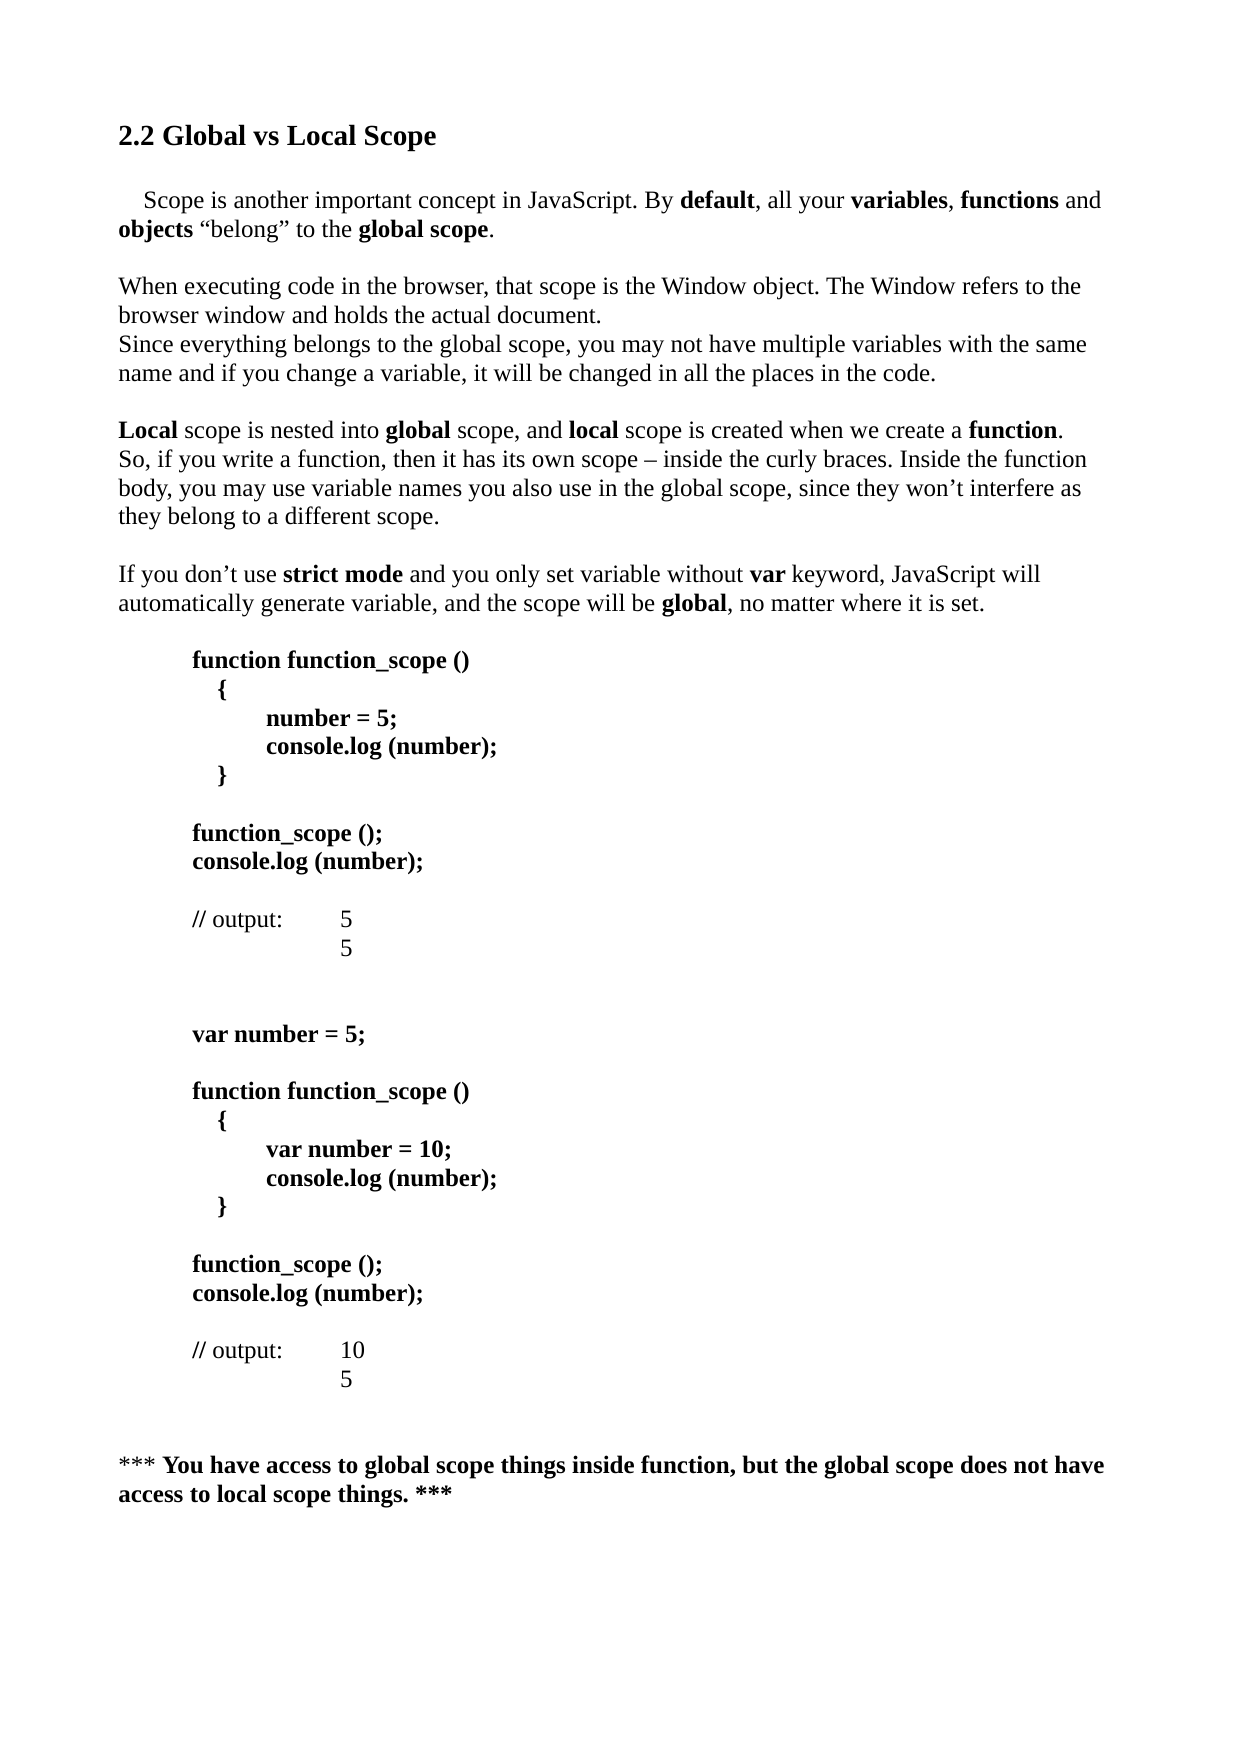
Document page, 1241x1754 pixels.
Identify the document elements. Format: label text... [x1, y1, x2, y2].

text } [118, 760, 1122, 789]
text 5 [118, 933, 1122, 961]
text Since everything belongs to the global scope, you may not have multiple variables with the same name and if you change a variable, it will be changed in all the places in the code. [118, 329, 1122, 386]
text } [118, 1191, 1122, 1220]
text { [118, 1105, 1122, 1134]
text { [118, 674, 1122, 703]
text console.log (number); [118, 1278, 1122, 1306]
text console.log (number); [118, 731, 1122, 760]
text function_scope (); [118, 818, 1122, 846]
text 5 [118, 1364, 1122, 1393]
text function function_scope () [118, 645, 1122, 674]
text function function_scope () [118, 1076, 1122, 1105]
text 2.2 Global vs Local Scope [118, 118, 1122, 152]
text var number = 5; [118, 1019, 1122, 1048]
text If you don’t use strict mode and you only set variable without var keyword, JavaScript will automatically generate variable, and the scope will be global, no matter where it is set. [118, 559, 1122, 616]
text Local scope is nested into global scope, and local scope is created when we create a function. [118, 415, 1122, 444]
text var number = 10; [118, 1134, 1122, 1163]
text So, if you write a function, then it has its own scope – inside the curly braces. Inside the function body, you may use variable names you also use in the global scope, since they won’t interfere as they belong to a different scope. [118, 444, 1122, 530]
text console.log (number); [118, 1163, 1122, 1191]
text function_scope (); [118, 1249, 1122, 1278]
text console.log (number); [118, 846, 1122, 875]
text Scope is another important concept in JavaScript. By default, all your variables, functions and objects “belong” to the global scope. [118, 185, 1122, 243]
text *** You have access to global scope things inside function, but the global scope does not have access to local scope things. *** [118, 1450, 1122, 1508]
text When executing code in the browser, that scope is the Window object. The Window refers to the browser window and holds the actual document. [118, 271, 1122, 329]
text number = 5; [118, 703, 1122, 731]
text // output: 10 [118, 1335, 1122, 1364]
text // output: 5 [118, 904, 1122, 933]
